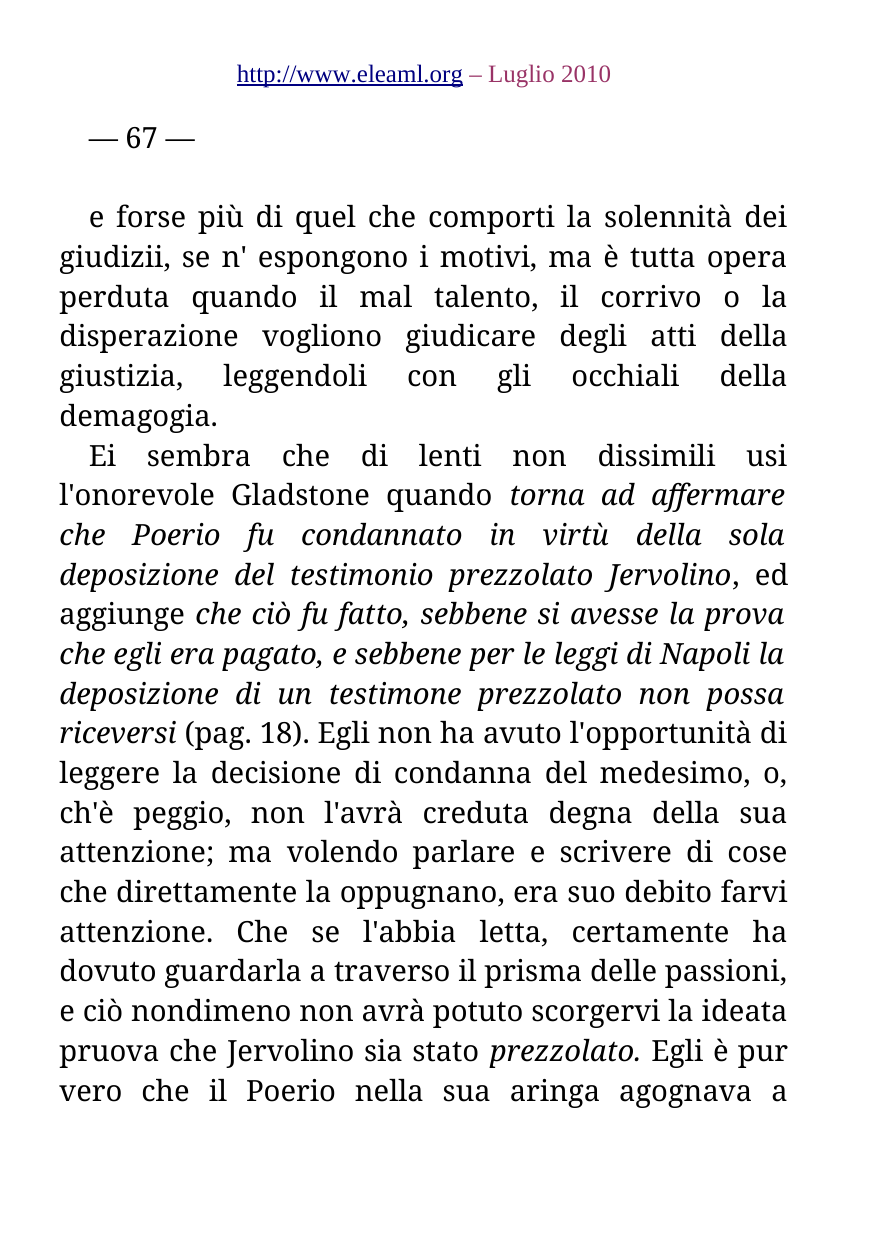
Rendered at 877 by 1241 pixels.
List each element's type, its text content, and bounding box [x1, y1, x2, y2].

text Ei sembra che di lenti non dissimili usi l'onorevole Gladstone quando torna ad affermare che Poerio fu condannato in virtù della sola deposizione del testimonio prezzolato Jervolino, ed aggiunge che ciò fu fatto, sebbene si avesse la prova che egli era pagato, e sebbene per le leggi di Napoli la deposizione di un testimone prezzolato non possa riceversi (pag. 18). Egli non ha avuto l'opportunità di leggere la decisione di condanna del medesimo, o, ch'è peggio, non l'avrà creduta degna della sua attenzione; ma volendo parlare e scrivere di cose che direttamente la oppugnano, era suo debito farvi attenzione. Che se l'abbia letta, certamente ha dovuto guardarla a traverso il prisma delle passioni, e ciò nondimeno non avrà potuto scorgervi la ideata pruova che Jervolino sia stato prezzolato. Egli è pur vero che il Poerio nella sua aringa agognava a [59, 435, 788, 1109]
text e forse più di quel che comporti la solennità dei giudizii, se n' espongono i motivi, ma è tutta opera perduta quando il mal talento, il corrivo o la disperazione vogliono giudicare degli atti della giustizia, leggendoli con gli occhiali della demagogia. [59, 197, 788, 435]
text — 67 — [59, 117, 788, 157]
